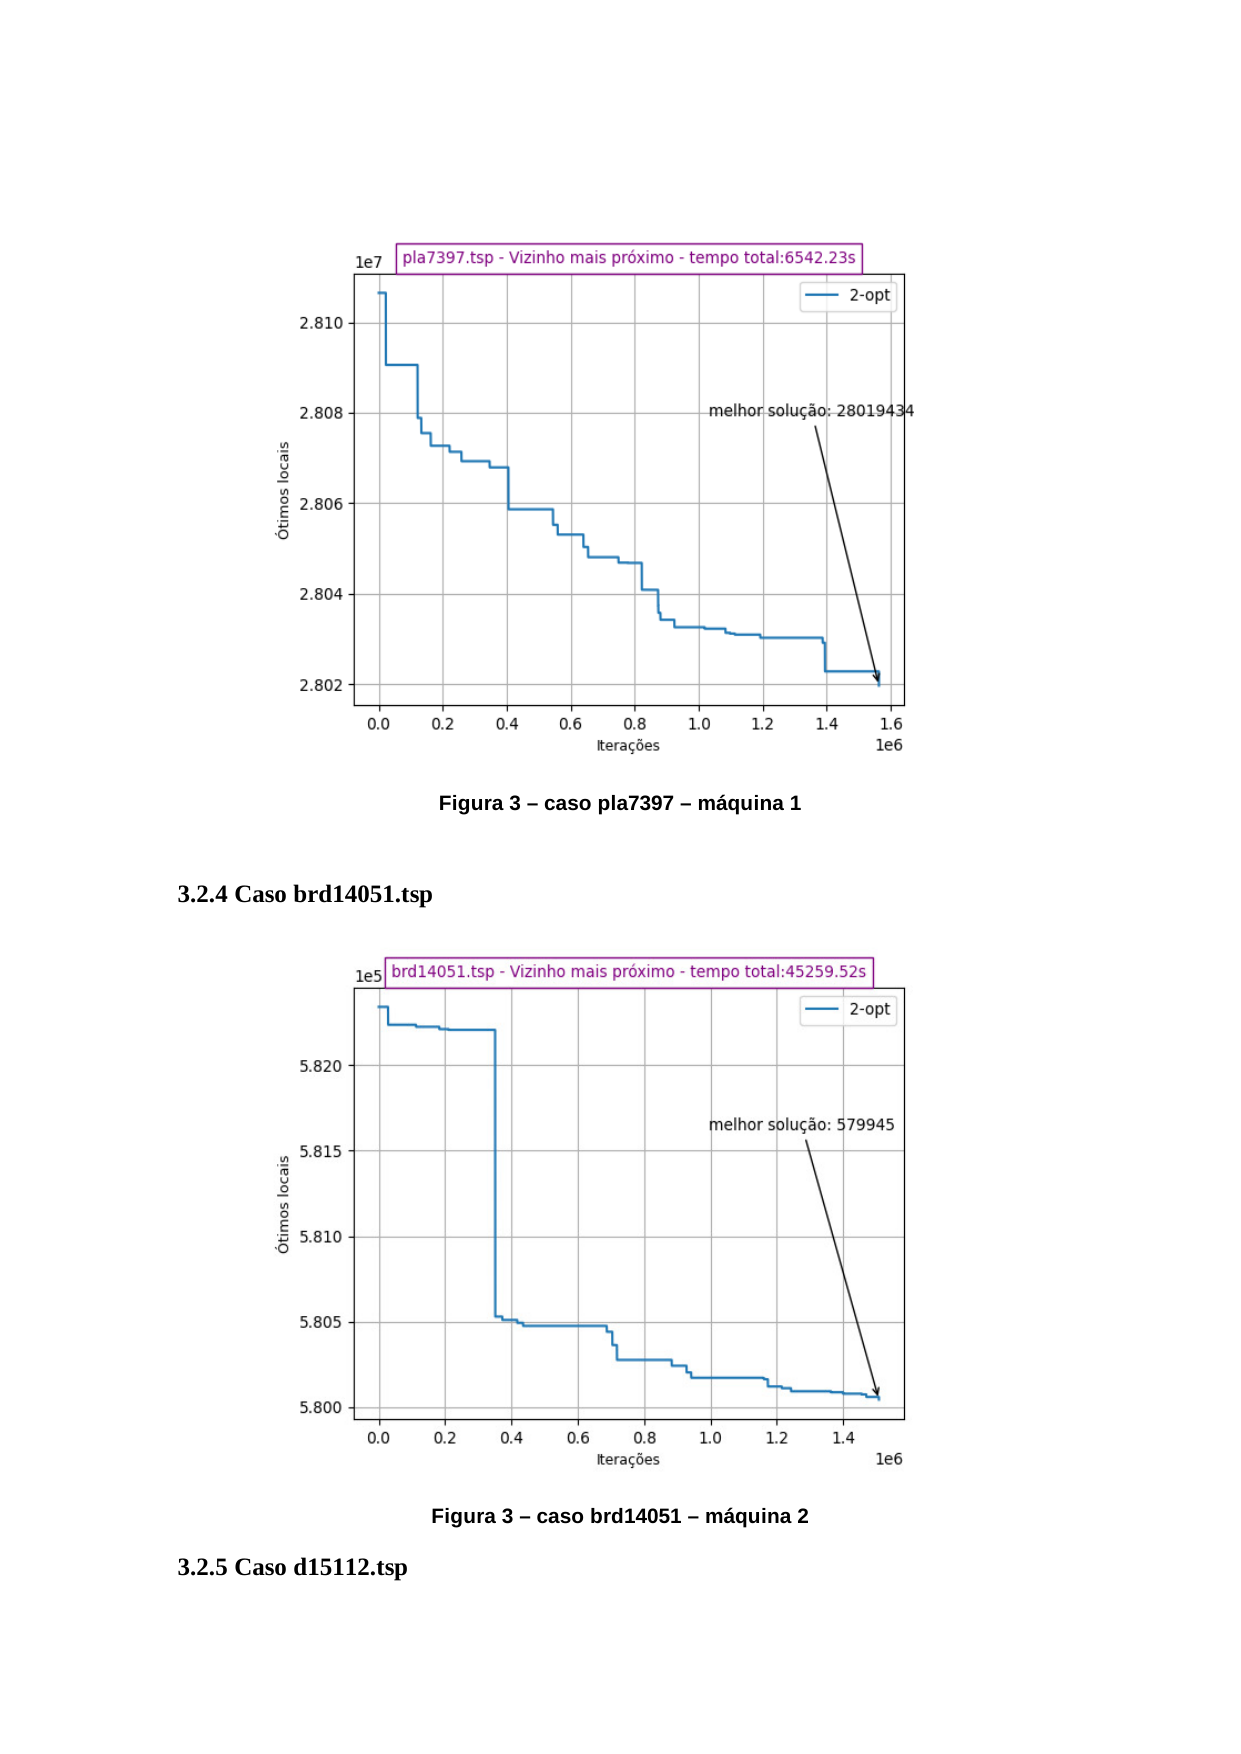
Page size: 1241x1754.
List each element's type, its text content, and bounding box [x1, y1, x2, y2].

text Figura 3 – caso brd14051 – máquina 2 [224, 1505, 1016, 1528]
picture [265, 206, 975, 767]
text 3.2.4 Caso brd14051.tsp [177, 880, 1063, 908]
text Figura 3 – caso pla7397 – máquina 1 [224, 791, 1016, 815]
text 3.2.5 Caso d15112.tsp [177, 1553, 1063, 1581]
picture [265, 920, 975, 1481]
